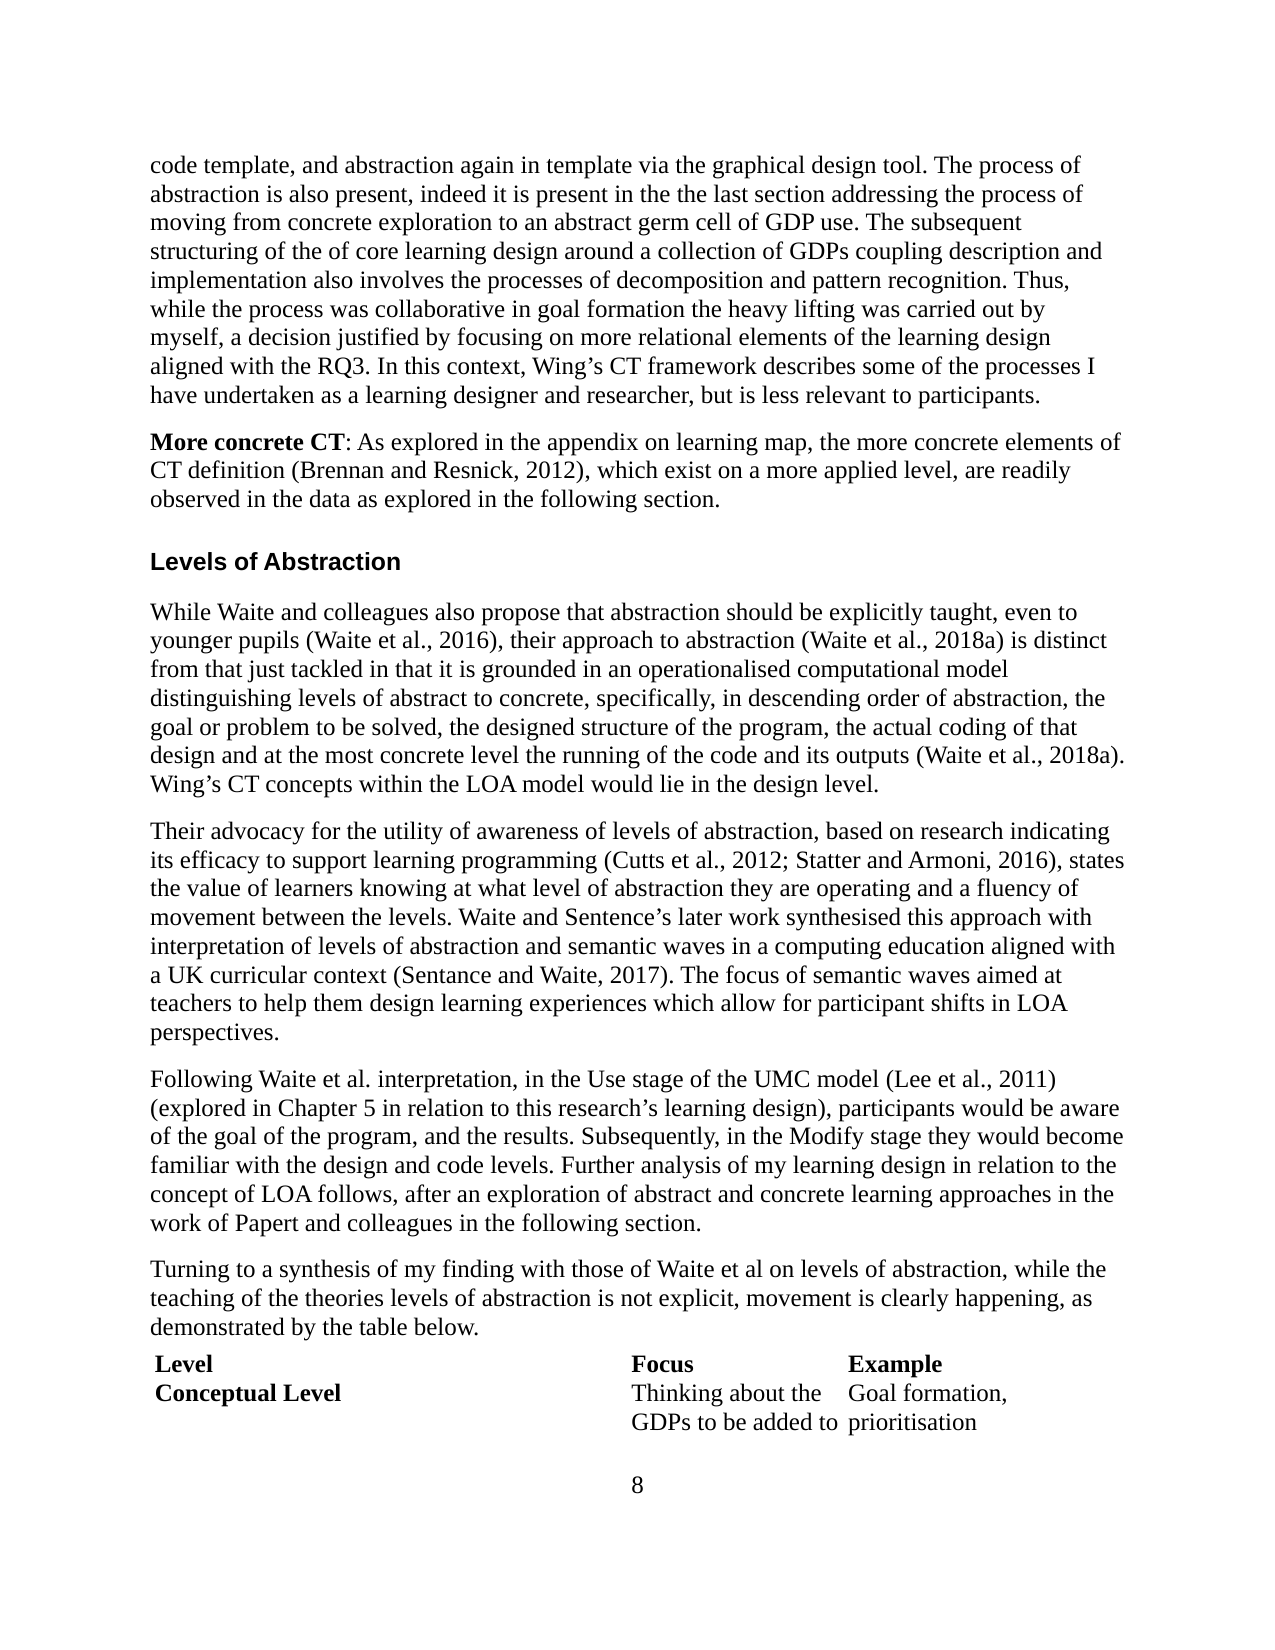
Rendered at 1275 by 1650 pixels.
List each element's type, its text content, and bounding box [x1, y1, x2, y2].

text While Waite and colleagues also propose that abstraction should be explicitly taught, even to younger pupils (Waite et al., 2016), their approach to abstraction (Waite et al., 2018a) is distinct from that just tackled in that it is grounded in an operationalised computational model distinguishing levels of abstract to concrete, specifically, in descending order of abstraction, the goal or problem to be solved, the designed structure of the program, the actual coding of that design and at the most concrete level the running of the code and its outputs (Waite et al., 2018a). Wing’s CT concepts within the LOA model would lie in the design level. [150, 597, 1125, 798]
text More concrete CT: As explored in the appendix on learning map, the more concrete elements of CT definition (Brennan and Resnick, 2012), which exist on a more applied level, are readily observed in the data as explored in the following section. [150, 427, 1125, 513]
table_header Focus [627, 1350, 843, 1378]
table_header Level [150, 1350, 627, 1378]
text Their advocacy for the utility of awareness of levels of abstraction, based on research indicating its efficacy to support learning programming (Cutts et al., 2012; Statter and Armoni, 2016), states the value of learners knowing at what level of abstraction they are operating and a fluency of movement between the levels. Waite and Sentence’s later work synthesised this approach with interpretation of levels of abstraction and semantic waves in a computing education aligned with a UK curricular context (Sentance and Waite, 2017). The focus of semantic waves aimed at teachers to help them design learning experiences which allow for participant shifts in LOA perspectives. [150, 816, 1125, 1046]
table_header Example [843, 1350, 1125, 1378]
text code template, and abstraction again in template via the graphical design tool. The process of abstraction is also present, indeed it is present in the the last section addressing the process of moving from concrete exploration to an abstract germ cell of GDP use. The subsequent structuring of the of core learning design around a collection of GDPs coupling description and implementation also involves the processes of decomposition and pattern recognition. Thus, while the process was collaborative in goal formation the heavy lifting was carried out by myself, a decision justified by focusing on more relational elements of the learning design aligned with the RQ3. In this context, Wing’s CT framework describes some of the processes I have undertaken as a learning designer and researcher, but is less relevant to participants. [150, 150, 1125, 409]
text Turning to a synthesis of my finding with those of Waite et al on levels of abstraction, while the teaching of the theories levels of abstraction is not explicit, movement is clearly happening, as demonstrated by the table below. [150, 1254, 1125, 1341]
table_cell Goal formation, prioritisation [843, 1378, 1125, 1436]
text Following Waite et al. interpretation, in the Use stage of the UMC model (Lee et al., 2011) (explored in Chapter 5 in relation to this research’s learning design), participants would be aware of the goal of the program, and the results. Subsequently, in the Modify stage they would become familiar with the design and code levels. Further analysis of my learning design in relation to the concept of LOA follows, after an exploration of abstract and concrete learning approaches in the work of Papert and colleagues in the following section. [150, 1064, 1125, 1236]
table_cell Conceptual Level [150, 1378, 627, 1436]
table_cell Thinking about the GDPs to be added to [627, 1378, 843, 1436]
subtitle Levels of Abstraction [150, 547, 1125, 575]
